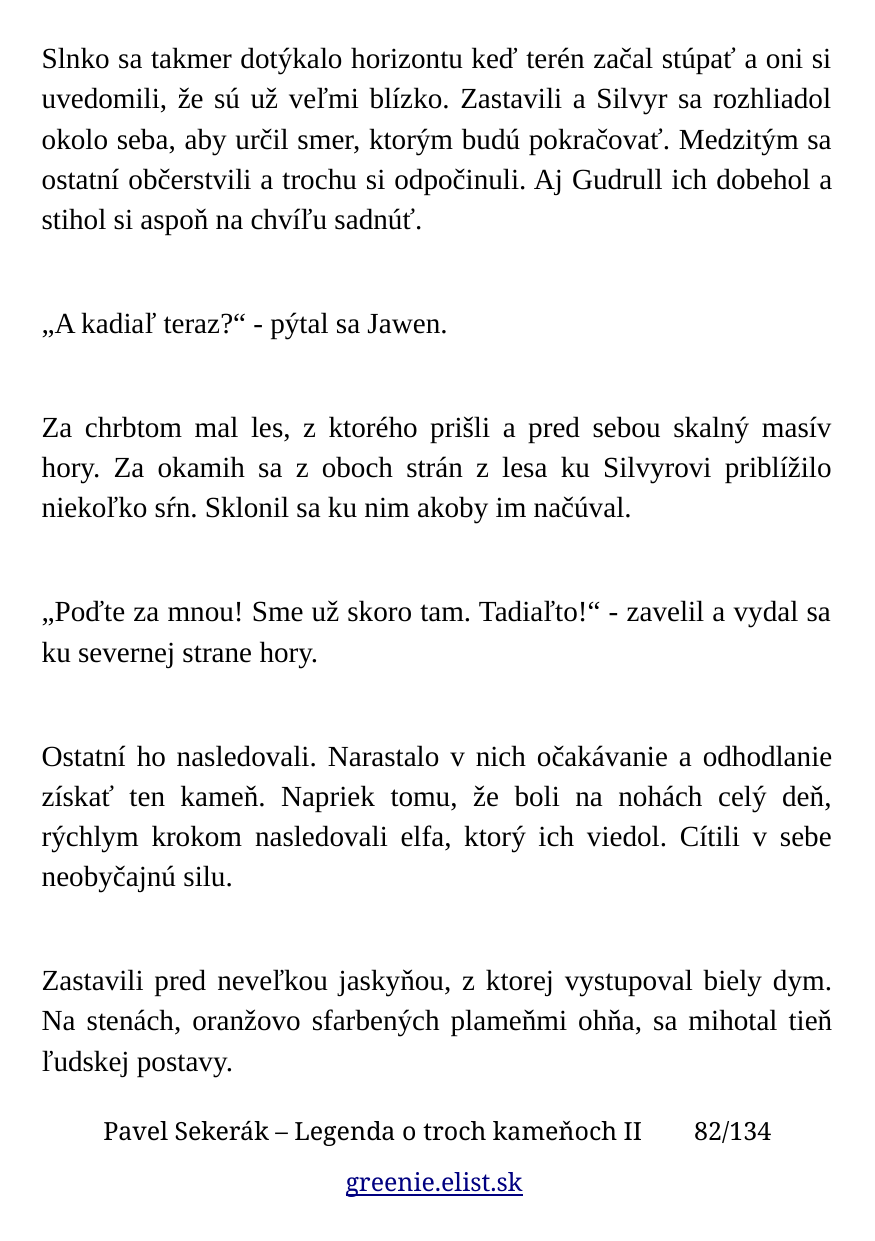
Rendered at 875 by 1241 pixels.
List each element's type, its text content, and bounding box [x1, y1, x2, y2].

text „A kadiaľ teraz?“ - pýtal sa Jawen. [41, 306, 833, 340]
text Ostatní ho nasledovali. Narastalo v nich očakávanie a odhodlanie získať ten kameň. Napriek tomu, že boli na nohách celý deň, rýchlym krokom nasledovali elfa, ktorý ich viedol. Cítili v sebe neobyčajnú silu. [41, 739, 833, 893]
text Slnko sa takmer dotýkalo horizontu keď terén začal stúpať a oni si uvedomili, že sú už veľmi blízko. Zastavili a Silvyr sa rozhliadol okolo seba, aby určil smer, ktorým budú pokračovať. Medzitým sa ostatní občerstvili a trochu si odpočinuli. Aj Gudrull ich dobehol a stihol si aspoň na chvíľu sadnúť. [41, 41, 833, 236]
text Zastavili pred neveľkou jaskyňou, z ktorej vystupoval biely dym. Na stenách, oranžovo sfarbených plameňmi ohňa, sa mihotal tieň ľudskej postavy. [41, 963, 833, 1077]
text Za chrbtom mal les, z ktorého prišli a pred sebou skalný masív hory. Za okamih sa z oboch strán z lesa ku Silvyrovi priblížilo niekoľko sŕn. Sklonil sa ku nim akoby im načúval. [41, 410, 833, 524]
text „Poďte za mnou! Sme už skoro tam. Tadiaľto!“ - zavelil a vydal sa ku severnej strane hory. [41, 594, 833, 668]
